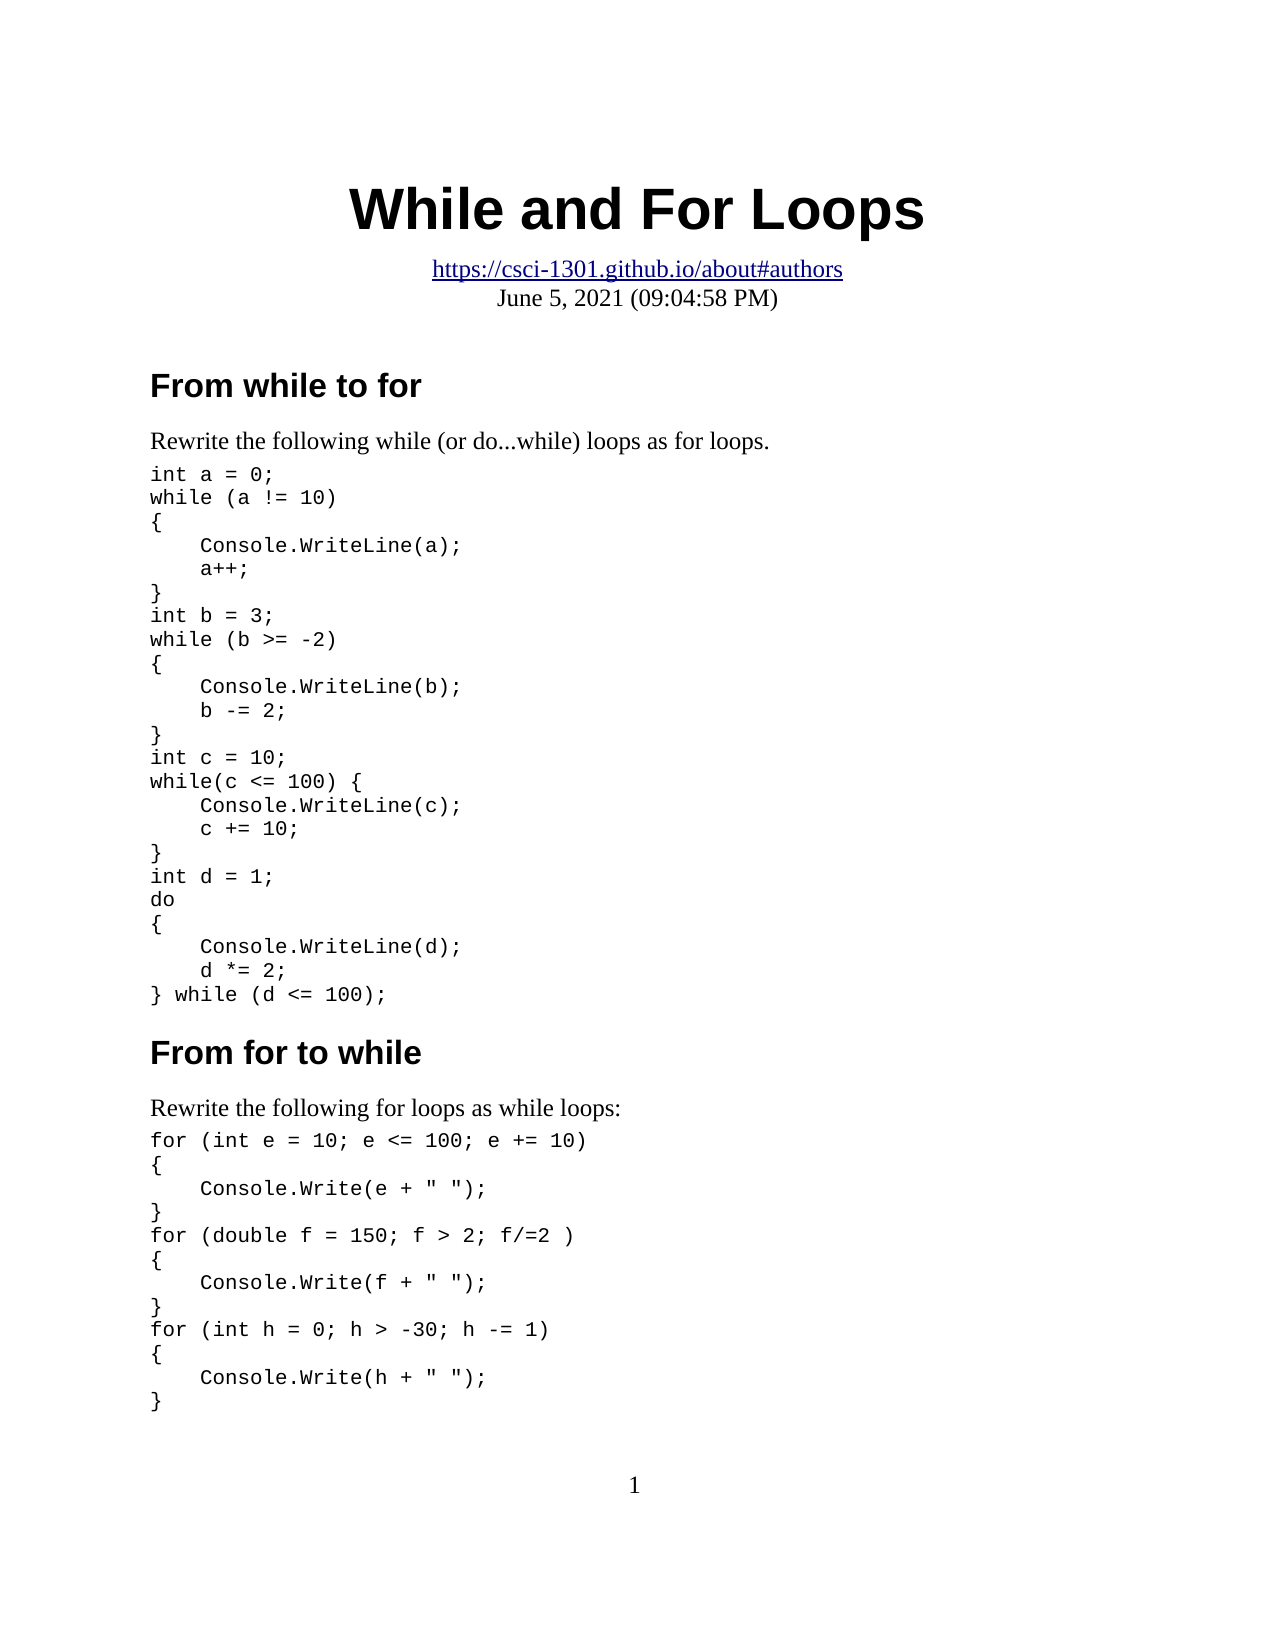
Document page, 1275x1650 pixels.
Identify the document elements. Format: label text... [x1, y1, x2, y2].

text int b = 3; [150, 606, 1125, 629]
text { [150, 1248, 1125, 1272]
text Console.Write(h + " "); [150, 1367, 1125, 1390]
text June 5, 2021 (09:04:58 PM) [150, 283, 1125, 312]
title While and For Loops [150, 175, 1125, 242]
text https://csci-1301.github.io/about#authors [150, 254, 1125, 283]
text int a = 0; [150, 464, 1125, 487]
text Console.WriteLine(b); [150, 676, 1125, 700]
text } [150, 1201, 1125, 1225]
text Console.WriteLine(c); [150, 795, 1125, 818]
text for (int e = 10; e <= 100; e += 10) [150, 1130, 1125, 1154]
text { [150, 653, 1125, 676]
text a++; [150, 558, 1125, 582]
text Console.WriteLine(d); [150, 937, 1125, 960]
text int c = 10; [150, 747, 1125, 771]
subtitle From for to while [150, 1032, 1125, 1071]
text while (b >= -2) [150, 629, 1125, 653]
text b -= 2; [150, 700, 1125, 724]
text } [150, 842, 1125, 866]
text Console.WriteLine(a); [150, 534, 1125, 558]
text { [150, 913, 1125, 937]
text for (double f = 150; f > 2; f/=2 ) [150, 1225, 1125, 1248]
text while (a != 10) [150, 487, 1125, 511]
text do [150, 889, 1125, 913]
text int d = 1; [150, 866, 1125, 889]
text Console.Write(f + " "); [150, 1272, 1125, 1296]
text for (int h = 0; h > -30; h -= 1) [150, 1319, 1125, 1343]
text } while (d <= 100); [150, 984, 1125, 1007]
text c += 10; [150, 818, 1125, 842]
text } [150, 1296, 1125, 1319]
text { [150, 511, 1125, 534]
text Console.Write(e + " "); [150, 1178, 1125, 1201]
text while(c <= 100) { [150, 771, 1125, 795]
subtitle From while to for [150, 366, 1125, 404]
text d *= 2; [150, 960, 1125, 984]
text } [150, 582, 1125, 606]
text } [150, 1390, 1125, 1414]
text { [150, 1343, 1125, 1367]
text { [150, 1154, 1125, 1178]
text Rewrite the following while (or do...while) loops as for loops. [150, 426, 1125, 455]
text Rewrite the following for loops as while loops: [150, 1093, 1125, 1121]
text } [150, 724, 1125, 747]
